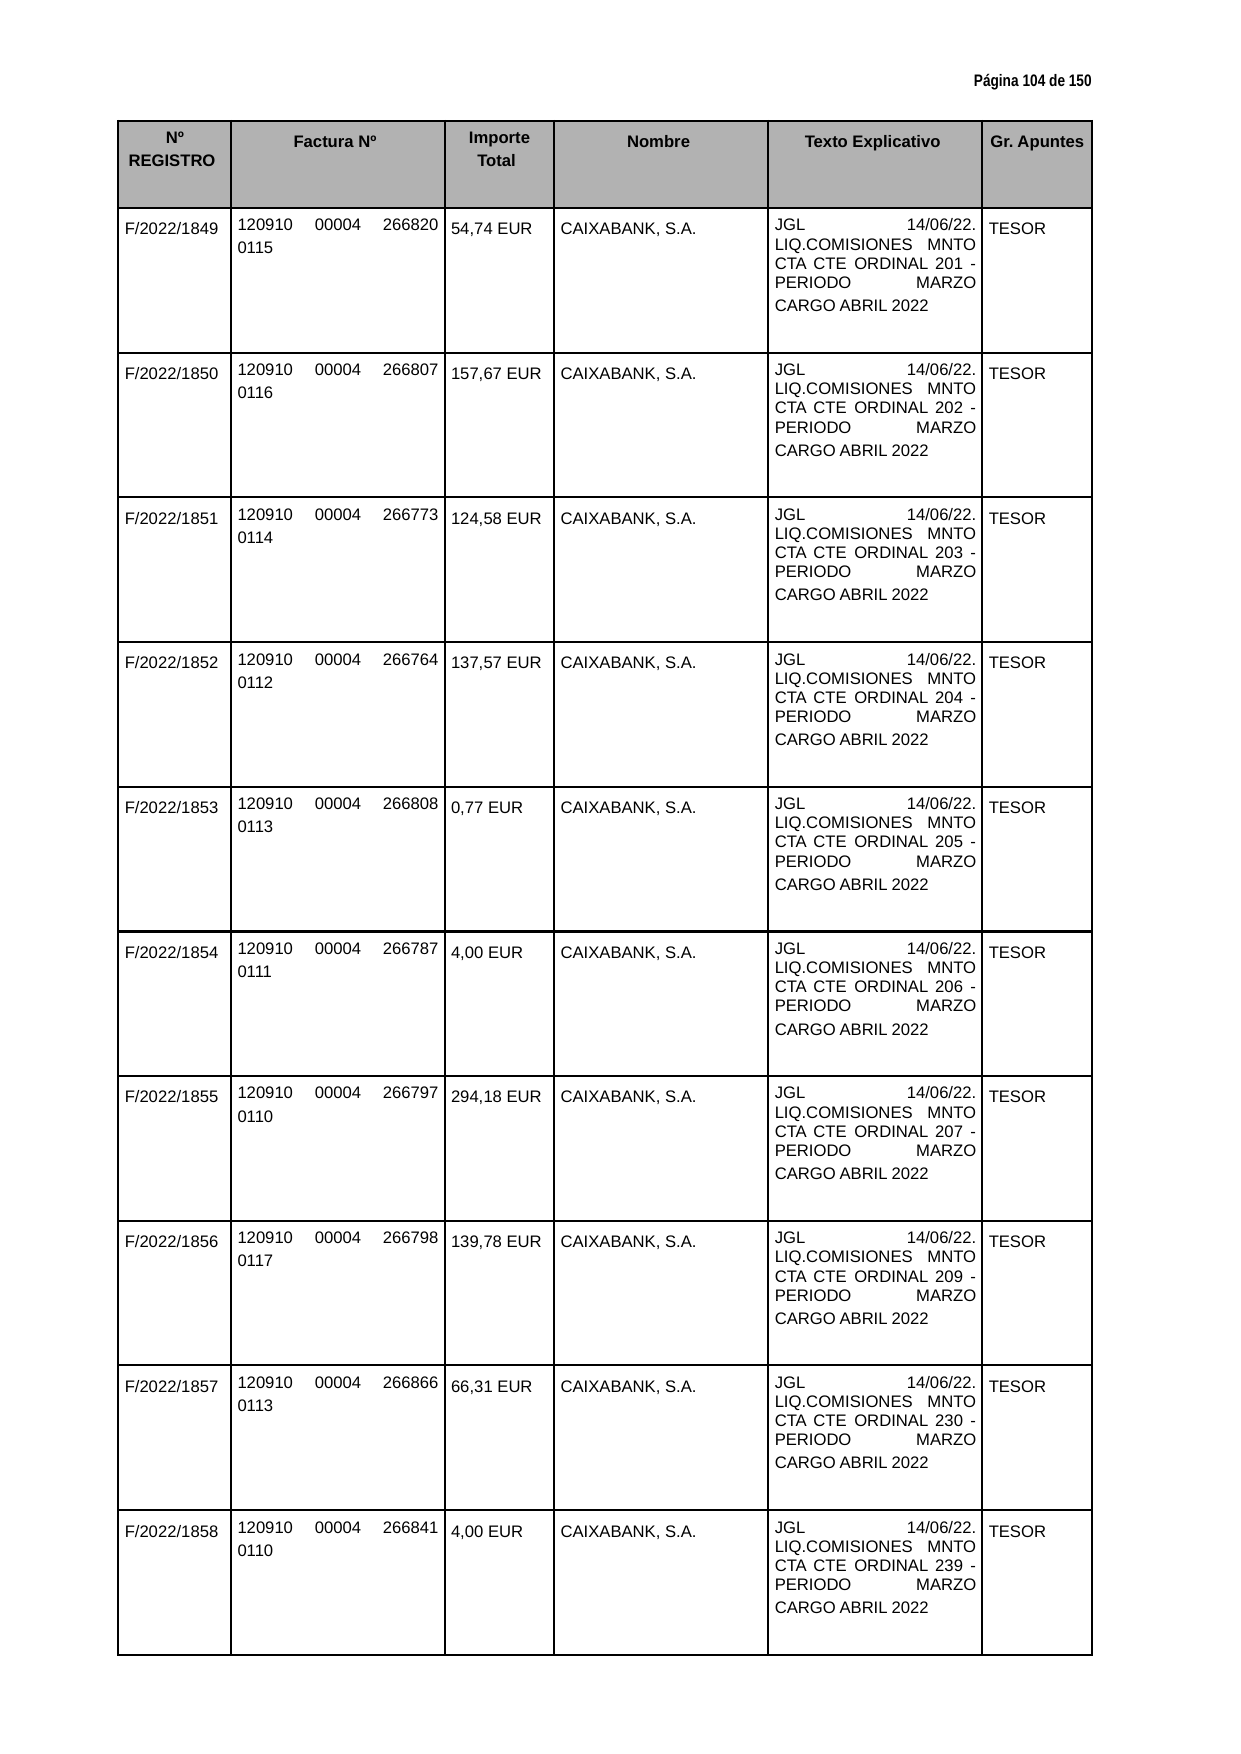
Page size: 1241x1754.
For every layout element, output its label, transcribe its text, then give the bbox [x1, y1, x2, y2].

table_cell 120910 00004 266866 0113 [232, 1366, 444, 1509]
table_cell 4,00 EUR [446, 933, 553, 1075]
table_cell 294,18 EUR [446, 1077, 553, 1220]
table_cell F/2022/1857 [119, 1366, 230, 1509]
table_cell CAIXABANK, S.A. [555, 1511, 767, 1654]
table_cell JGL 14/06/22. LIQ.COMISIONES MNTO CTA CTE ORDINAL 206 - PERIODO MARZO CARGO ABRIL 2022 [769, 933, 981, 1075]
table_cell CAIXABANK, S.A. [555, 1222, 767, 1364]
table_cell TESOR [983, 209, 1091, 352]
table_cell CAIXABANK, S.A. [555, 643, 767, 786]
table_cell 137,57 EUR [446, 643, 553, 786]
table_header Nº REGISTRO [119, 122, 230, 207]
table_cell 139,78 EUR [446, 1222, 553, 1364]
table_cell 120910 00004 266808 0113 [232, 788, 444, 930]
table_cell 54,74 EUR [446, 209, 553, 352]
table_cell TESOR [983, 643, 1091, 786]
table_cell F/2022/1855 [119, 1077, 230, 1220]
table_cell 0,77 EUR [446, 788, 553, 930]
table_cell JGL 14/06/22. LIQ.COMISIONES MNTO CTA CTE ORDINAL 202 - PERIODO MARZO CARGO ABRIL 2022 [769, 354, 981, 496]
table_cell CAIXABANK, S.A. [555, 933, 767, 1075]
table_cell 4,00 EUR [446, 1511, 553, 1654]
table_cell F/2022/1856 [119, 1222, 230, 1364]
table_header Importe Total [446, 122, 553, 207]
table_cell TESOR [983, 354, 1091, 496]
table_cell F/2022/1850 [119, 354, 230, 496]
table_cell JGL 14/06/22. LIQ.COMISIONES MNTO CTA CTE ORDINAL 201 - PERIODO MARZO CARGO ABRIL 2022 [769, 209, 981, 352]
table_cell 120910 00004 266807 0116 [232, 354, 444, 496]
table_cell 120910 00004 266764 0112 [232, 643, 444, 786]
table_cell JGL 14/06/22. LIQ.COMISIONES MNTO CTA CTE ORDINAL 239 - PERIODO MARZO CARGO ABRIL 2022 [769, 1511, 981, 1654]
table_cell CAIXABANK, S.A. [555, 788, 767, 930]
table_cell F/2022/1854 [119, 933, 230, 1075]
table_header Gr. Apuntes [983, 122, 1091, 207]
table_cell CAIXABANK, S.A. [555, 498, 767, 641]
table_cell TESOR [983, 1366, 1091, 1509]
table_cell 120910 00004 266841 0110 [232, 1511, 444, 1654]
table_cell TESOR [983, 1511, 1091, 1654]
table_cell F/2022/1851 [119, 498, 230, 641]
table_cell TESOR [983, 1222, 1091, 1364]
table_header Nombre [555, 122, 767, 207]
table_cell F/2022/1852 [119, 643, 230, 786]
table_cell CAIXABANK, S.A. [555, 354, 767, 496]
table_cell F/2022/1853 [119, 788, 230, 930]
table_header Factura Nº [232, 122, 444, 207]
table_cell 120910 00004 266797 0110 [232, 1077, 444, 1220]
table_cell TESOR [983, 498, 1091, 641]
table_cell JGL 14/06/22. LIQ.COMISIONES MNTO CTA CTE ORDINAL 209 - PERIODO MARZO CARGO ABRIL 2022 [769, 1222, 981, 1364]
table_cell F/2022/1849 [119, 209, 230, 352]
table_cell TESOR [983, 1077, 1091, 1220]
table_cell CAIXABANK, S.A. [555, 209, 767, 352]
table_cell F/2022/1858 [119, 1511, 230, 1654]
table_cell 157,67 EUR [446, 354, 553, 496]
table_header Texto Explicativo [769, 122, 981, 207]
table_cell CAIXABANK, S.A. [555, 1366, 767, 1509]
table_cell CAIXABANK, S.A. [555, 1077, 767, 1220]
table_cell TESOR [983, 788, 1091, 930]
table_cell TESOR [983, 933, 1091, 1075]
table_cell 66,31 EUR [446, 1366, 553, 1509]
table_cell JGL 14/06/22. LIQ.COMISIONES MNTO CTA CTE ORDINAL 204 - PERIODO MARZO CARGO ABRIL 2022 [769, 643, 981, 786]
table_cell 124,58 EUR [446, 498, 553, 641]
table_cell JGL 14/06/22. LIQ.COMISIONES MNTO CTA CTE ORDINAL 205 - PERIODO MARZO CARGO ABRIL 2022 [769, 788, 981, 930]
table_cell JGL 14/06/22. LIQ.COMISIONES MNTO CTA CTE ORDINAL 230 - PERIODO MARZO CARGO ABRIL 2022 [769, 1366, 981, 1509]
table_cell 120910 00004 266773 0114 [232, 498, 444, 641]
table_cell 120910 00004 266820 0115 [232, 209, 444, 352]
table_cell 120910 00004 266798 0117 [232, 1222, 444, 1364]
table_cell JGL 14/06/22. LIQ.COMISIONES MNTO CTA CTE ORDINAL 207 - PERIODO MARZO CARGO ABRIL 2022 [769, 1077, 981, 1220]
table_cell JGL 14/06/22. LIQ.COMISIONES MNTO CTA CTE ORDINAL 203 - PERIODO MARZO CARGO ABRIL 2022 [769, 498, 981, 641]
table_cell 120910 00004 266787 0111 [232, 933, 444, 1075]
